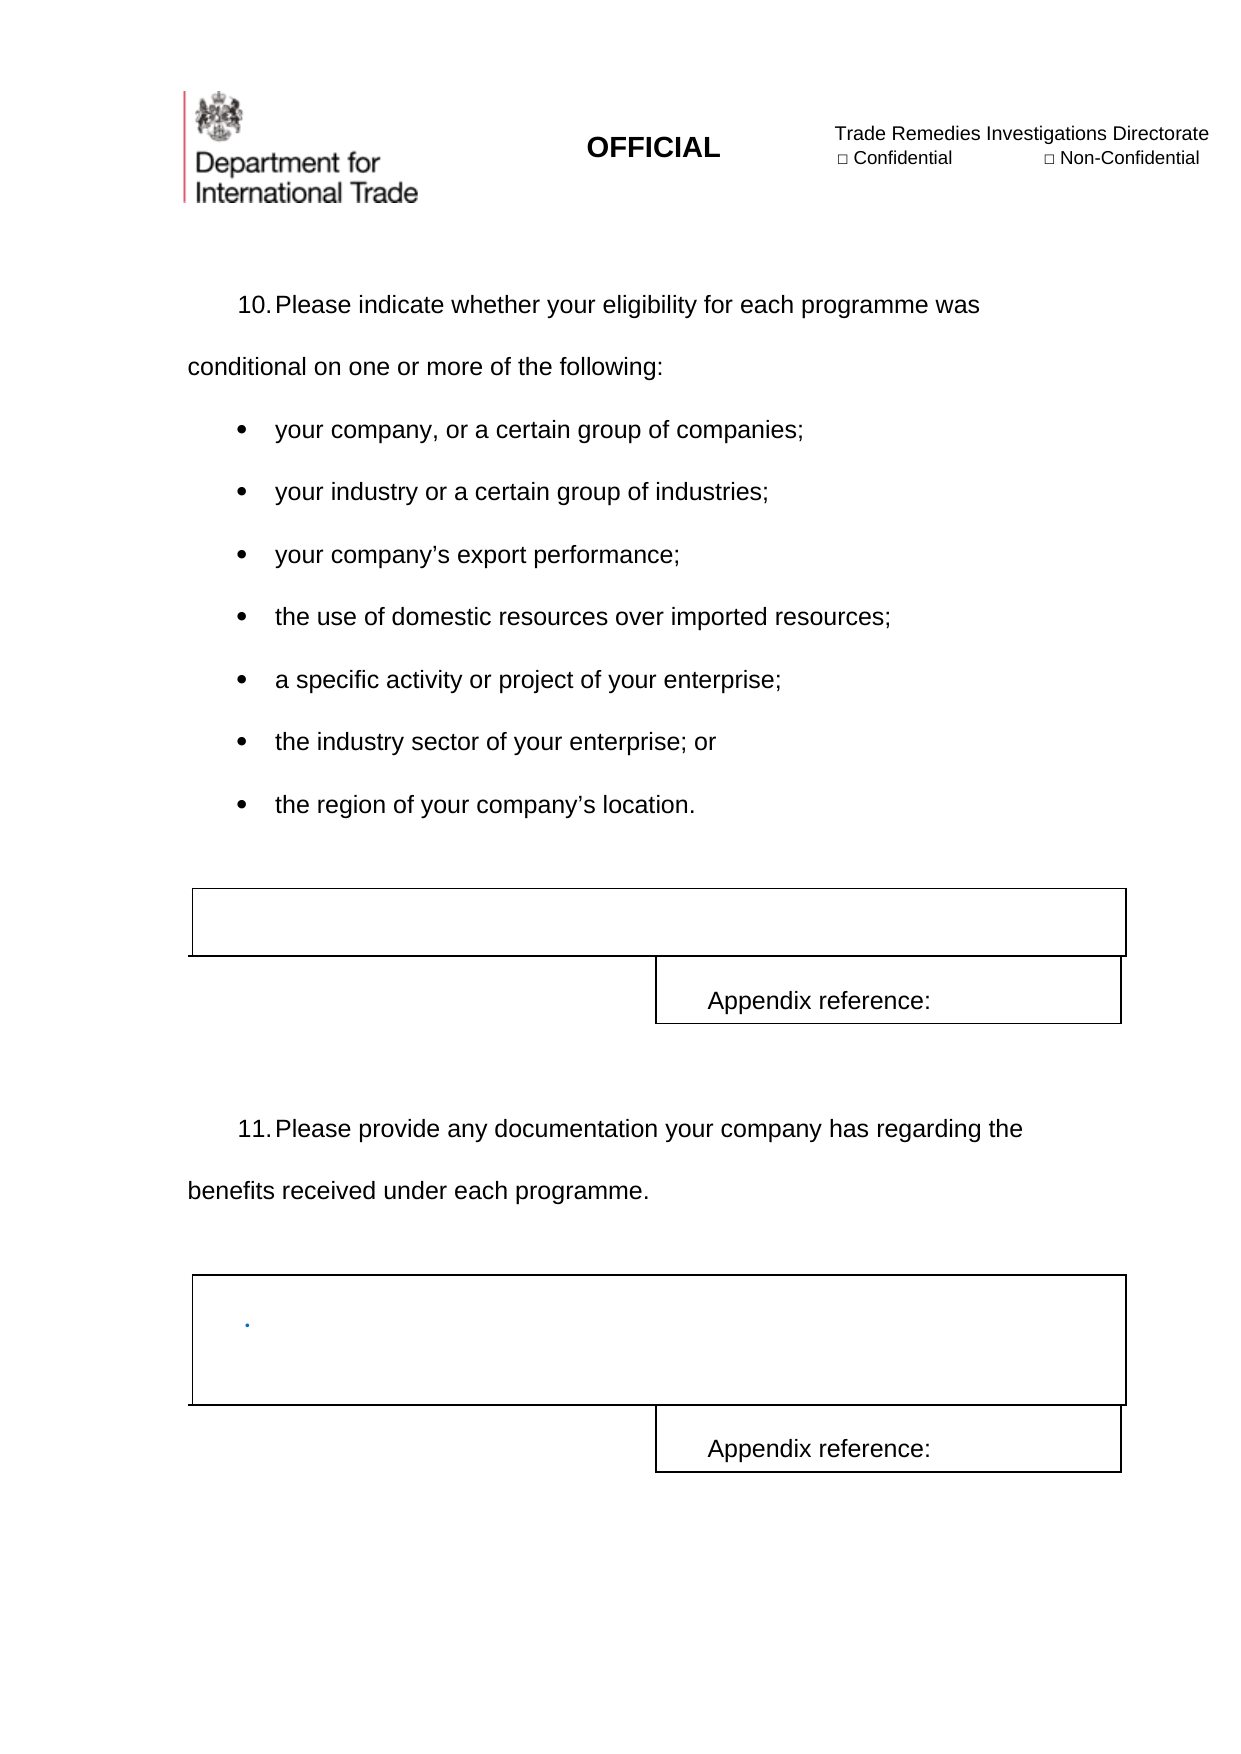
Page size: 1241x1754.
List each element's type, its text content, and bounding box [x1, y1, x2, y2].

list the industry sector of your enterprise; or [187, 700, 1053, 763]
list the region of your company’s location. [187, 763, 1053, 825]
table_cell Appendix reference: [657, 957, 1120, 1022]
table_cell [1122, 1406, 1126, 1471]
table_header [188, 1274, 192, 1404]
table_cell Appendix reference: [657, 1406, 1120, 1471]
table_header . [193, 1276, 1125, 1404]
list the use of domestic resources over imported resources; [187, 575, 1053, 638]
list Please indicate whether your eligibility for each programme was conditional on one or more of the following: [187, 263, 1053, 388]
table_cell [1122, 957, 1126, 1022]
table_header [193, 889, 1125, 955]
table_cell [188, 1406, 655, 1471]
list Please provide any documentation your company has regarding the benefits received under each programme. [187, 1086, 1053, 1211]
list your industry or a certain group of industries; [187, 450, 1053, 513]
table_cell [188, 957, 655, 1022]
list your company, or a certain group of companies; [187, 388, 1053, 450]
list a specific activity or project of your enterprise; [187, 638, 1053, 700]
table_header [188, 888, 192, 955]
list your company’s export performance; [187, 513, 1053, 575]
